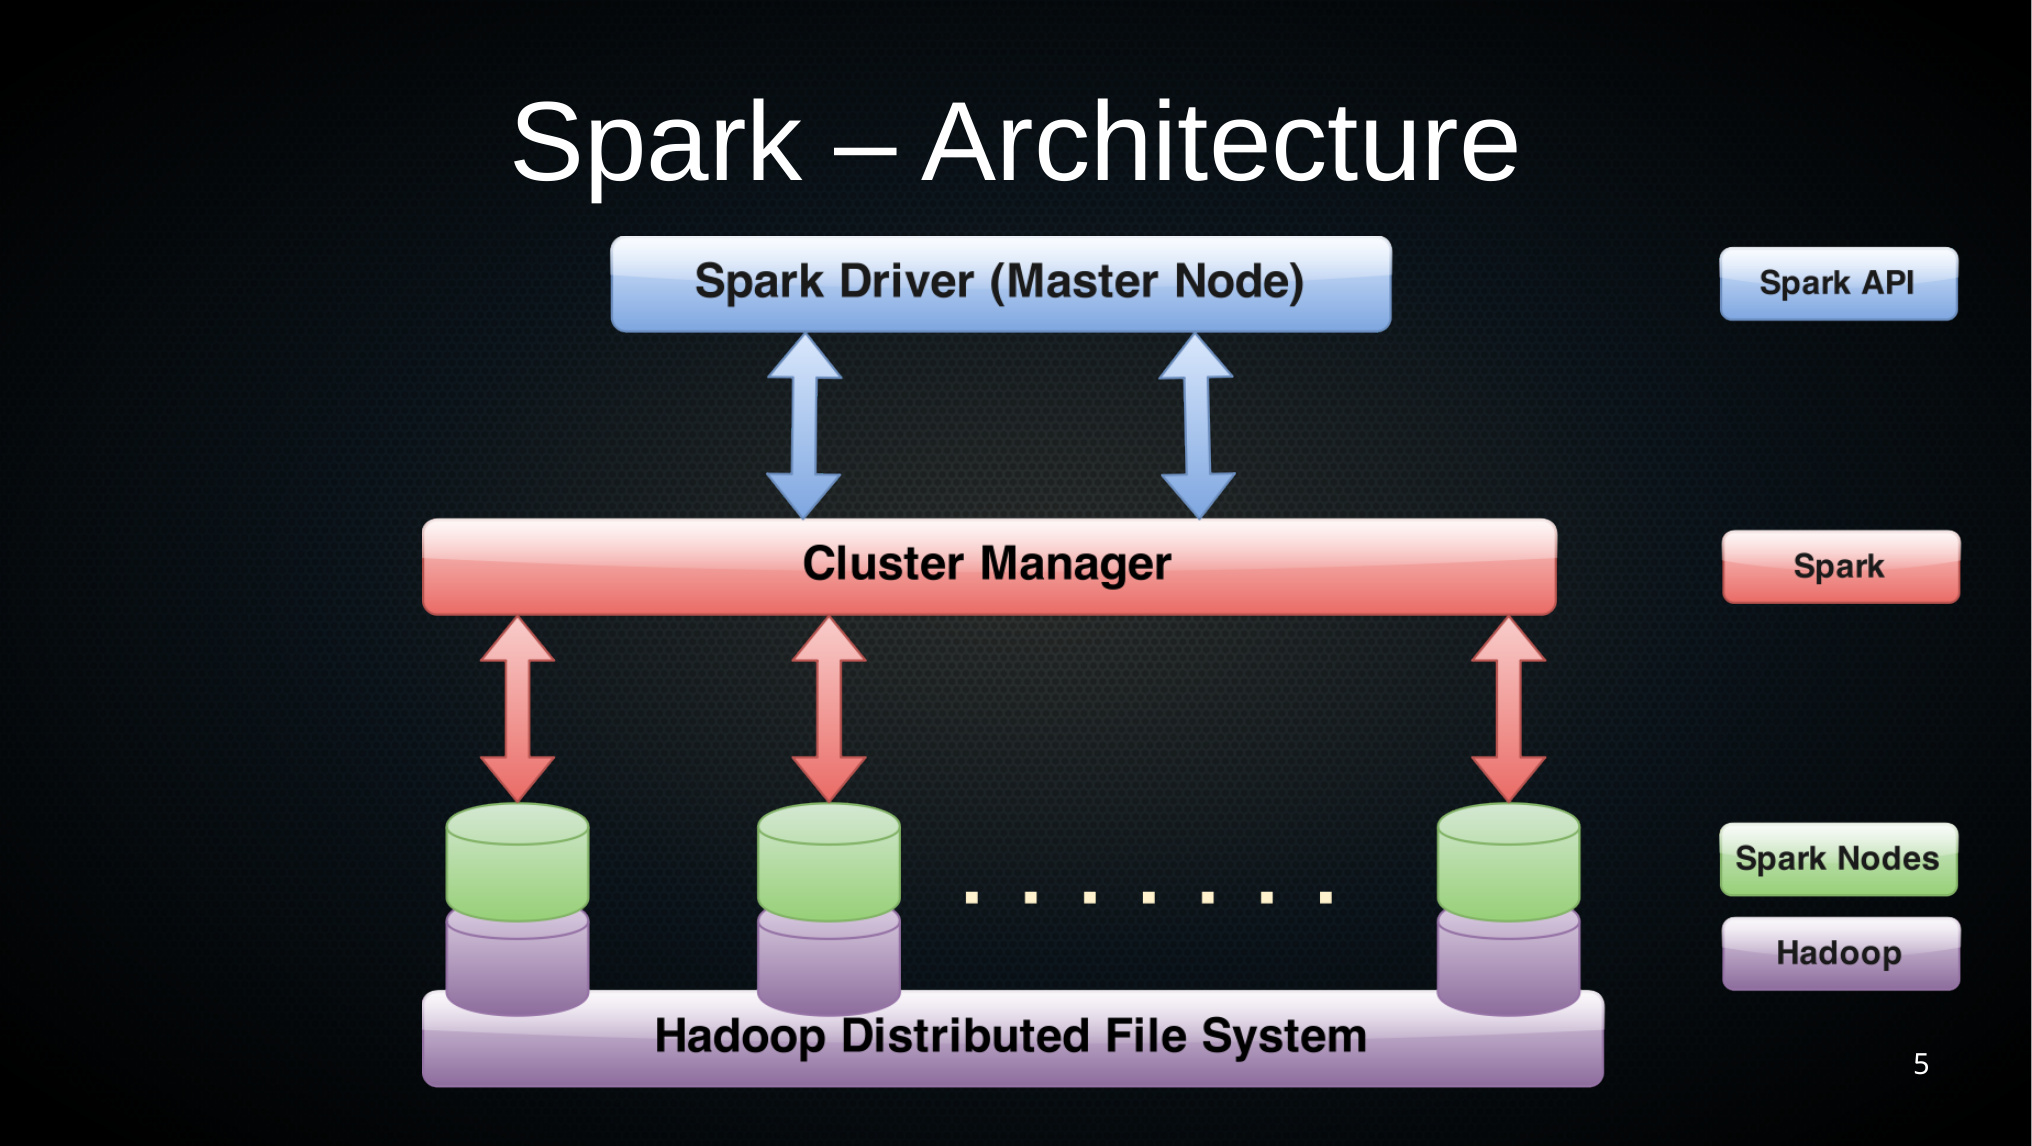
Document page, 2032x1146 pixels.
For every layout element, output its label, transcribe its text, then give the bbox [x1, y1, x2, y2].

picture [0, 0, 2032, 1146]
title Spark – Architecture [101, 45, 1930, 237]
